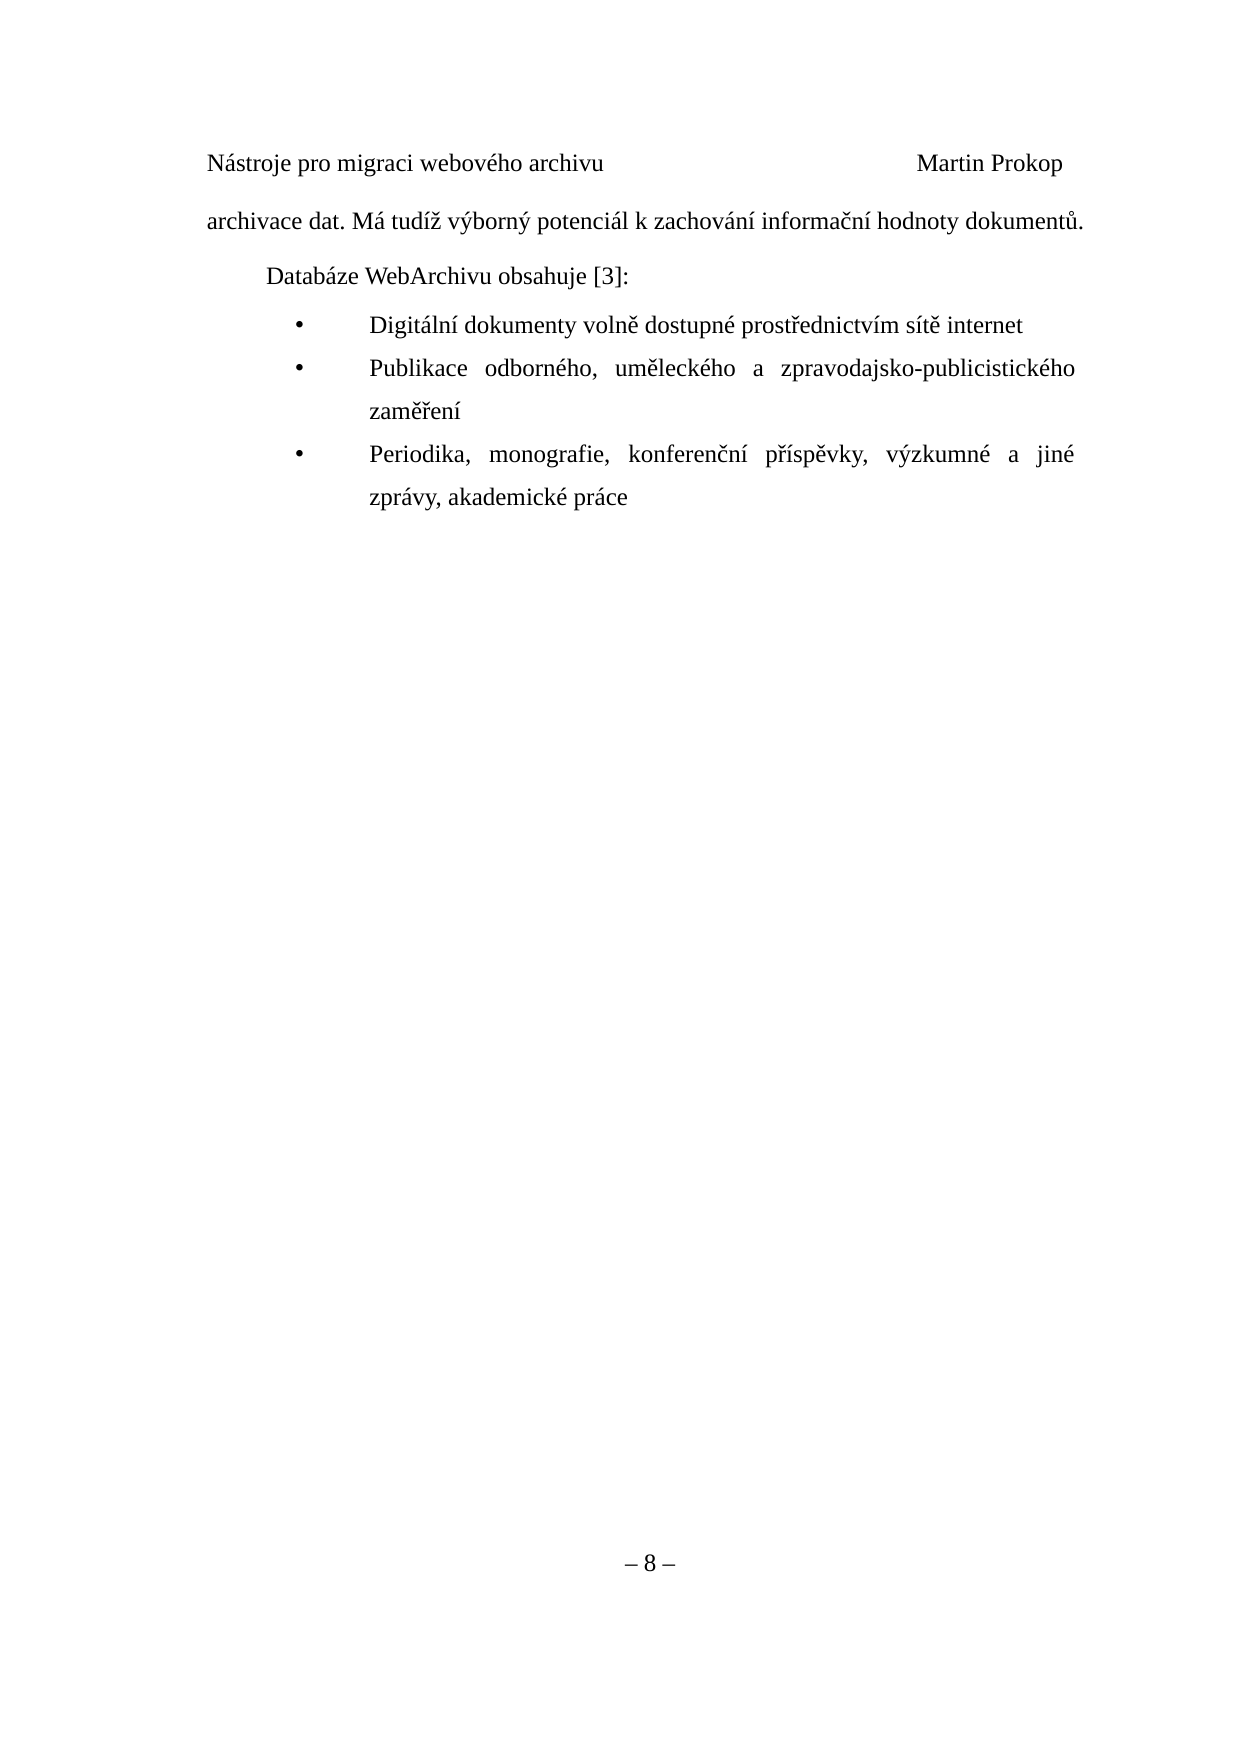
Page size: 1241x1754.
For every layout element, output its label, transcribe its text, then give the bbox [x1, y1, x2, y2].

list Publikace odborného, uměleckého a zpravodajsko-publicistického zaměření [295, 353, 1093, 425]
list Periodika, monografie, konferenční příspěvky, výzkumné a jiné zprávy, akademické práce [295, 439, 1093, 511]
text archivace dat. Má tudíž výborný potenciál k zachování informační hodnoty dokumentů. [207, 206, 1093, 234]
text Databáze WebArchivu obsahuje [3]: [207, 261, 1093, 289]
list Digitální dokumenty volně dostupné prostřednictvím sítě internet [295, 310, 1093, 339]
